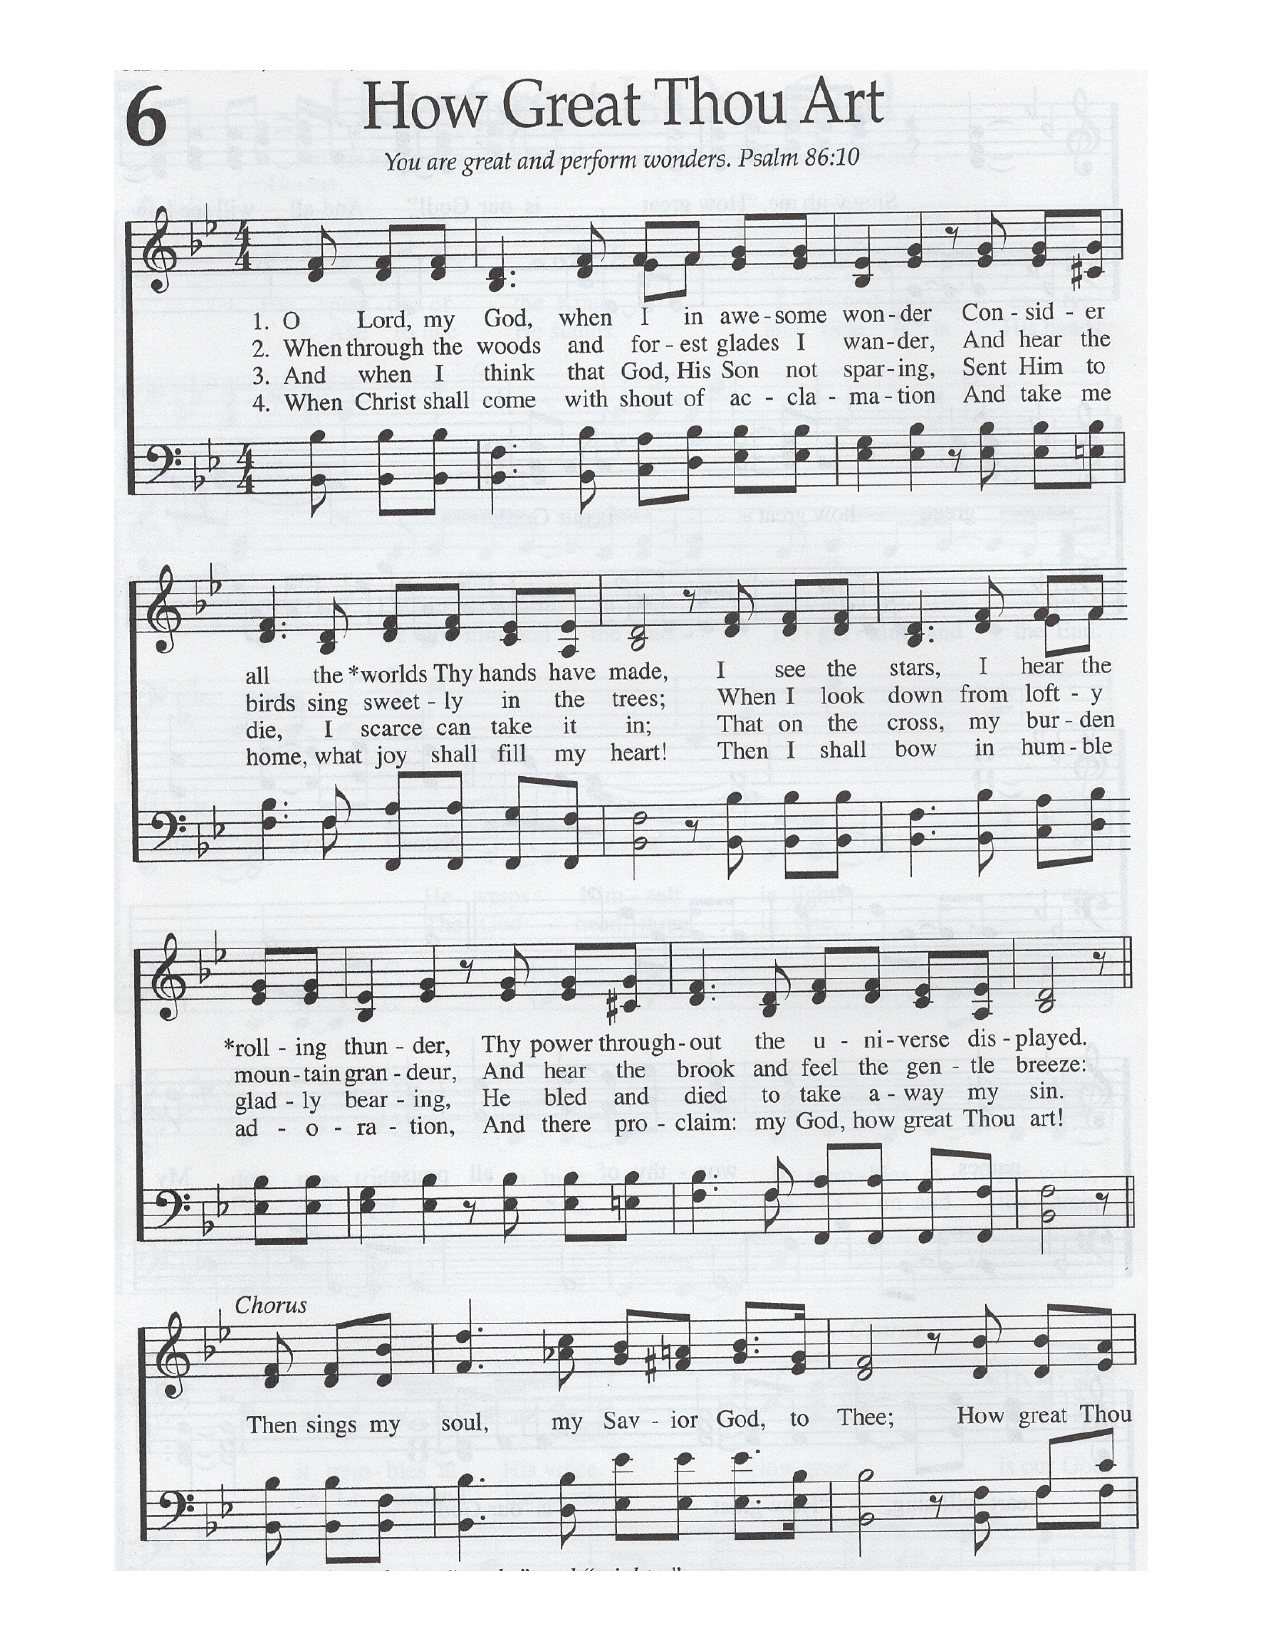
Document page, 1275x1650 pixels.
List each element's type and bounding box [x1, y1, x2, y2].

picture [113, 70, 715, 915]
